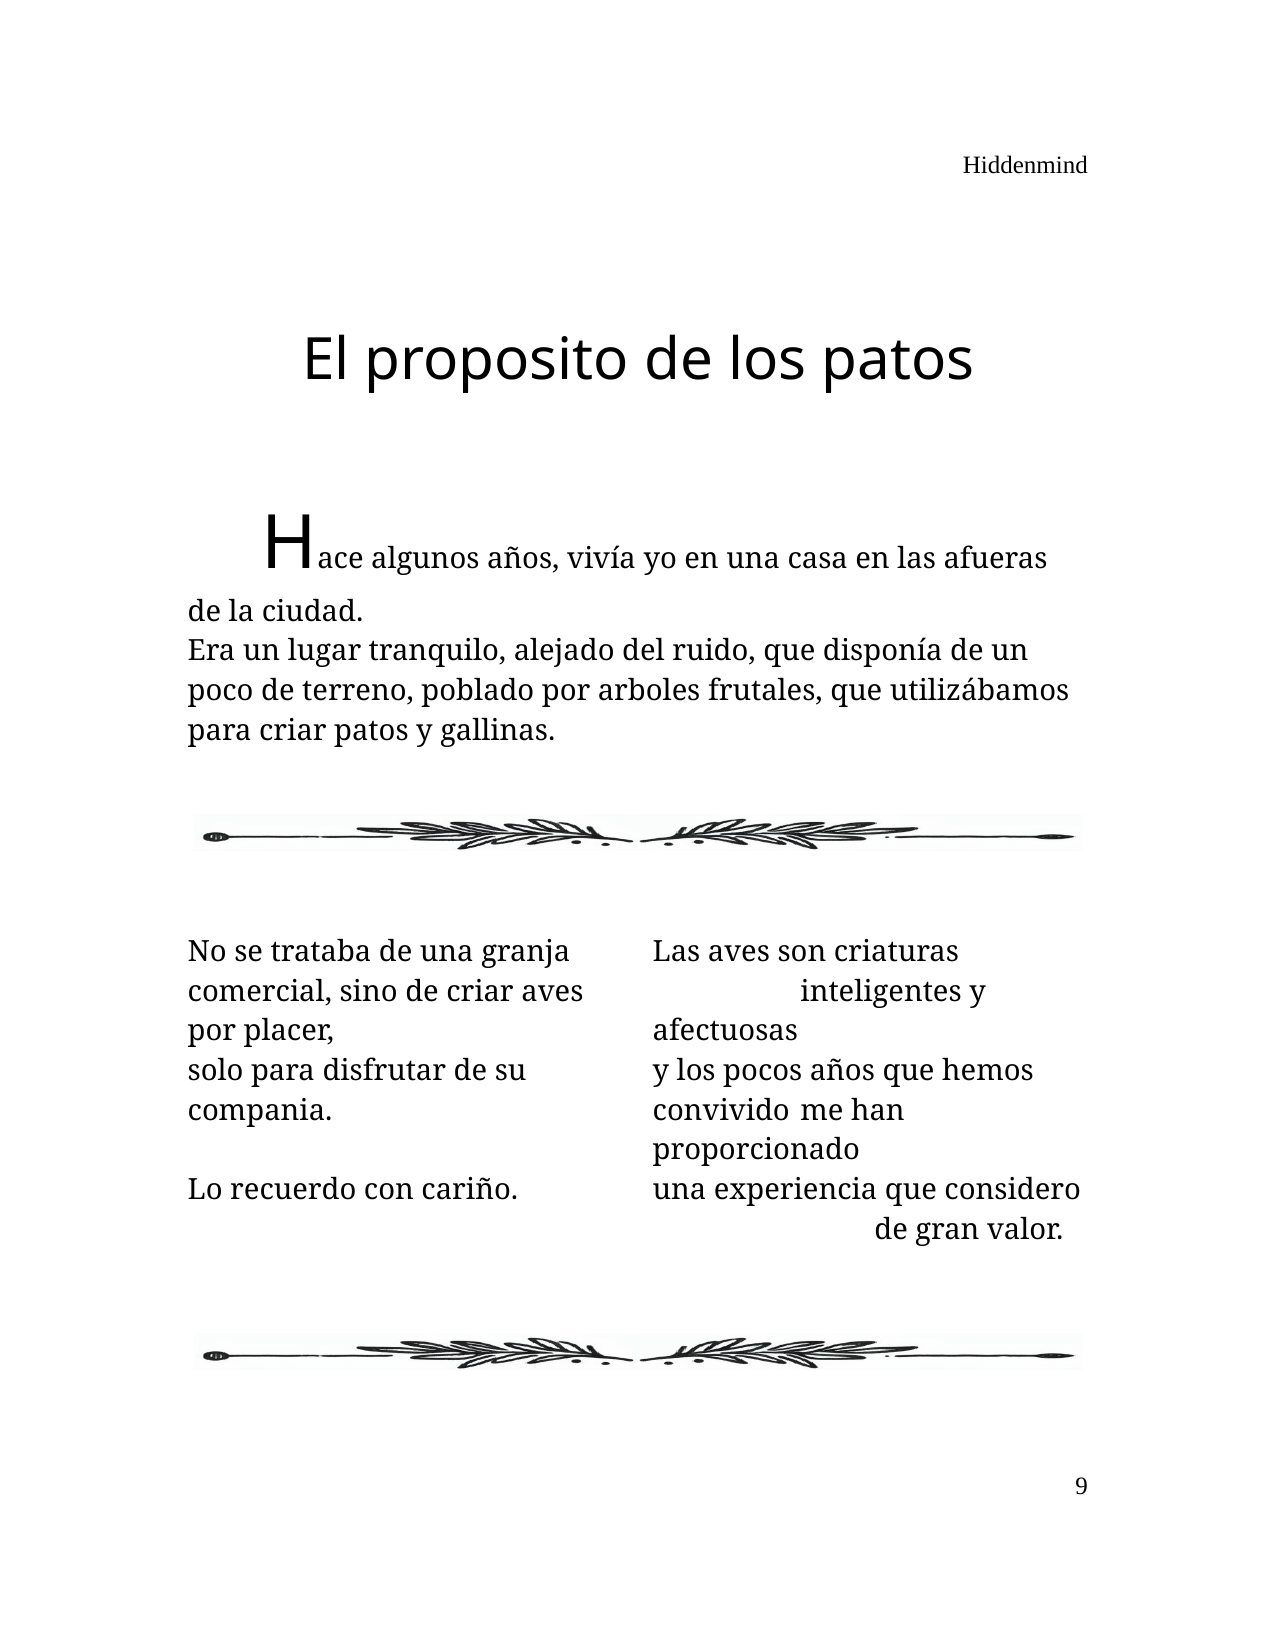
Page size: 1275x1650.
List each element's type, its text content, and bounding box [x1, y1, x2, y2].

text Las aves son criaturas [652, 930, 1087, 970]
text inteligentes y afectuosas [652, 970, 1087, 1049]
text y los pocos años que hemos convivido me han proporcionado [652, 1049, 1087, 1168]
text Hace algunos años, vivía yo en una casa en las afueras de la ciudad. [187, 488, 1087, 630]
text una experiencia que considero [652, 1168, 1087, 1208]
text solo para disfrutar de su compania. [187, 1049, 622, 1128]
picture [193, 1333, 1083, 1370]
picture [193, 814, 1083, 851]
text Lo recuerdo con cariño. [187, 1168, 622, 1208]
text Era un lugar tranquilo, alejado del ruido, que disponía de un poco de terreno, poblado por arboles frutales, que utilizábamos para criar patos y gallinas. [187, 630, 1087, 749]
text de gran valor. [652, 1208, 1087, 1248]
text No se trataba de una granja comercial, sino de criar aves por placer, [187, 930, 622, 1049]
